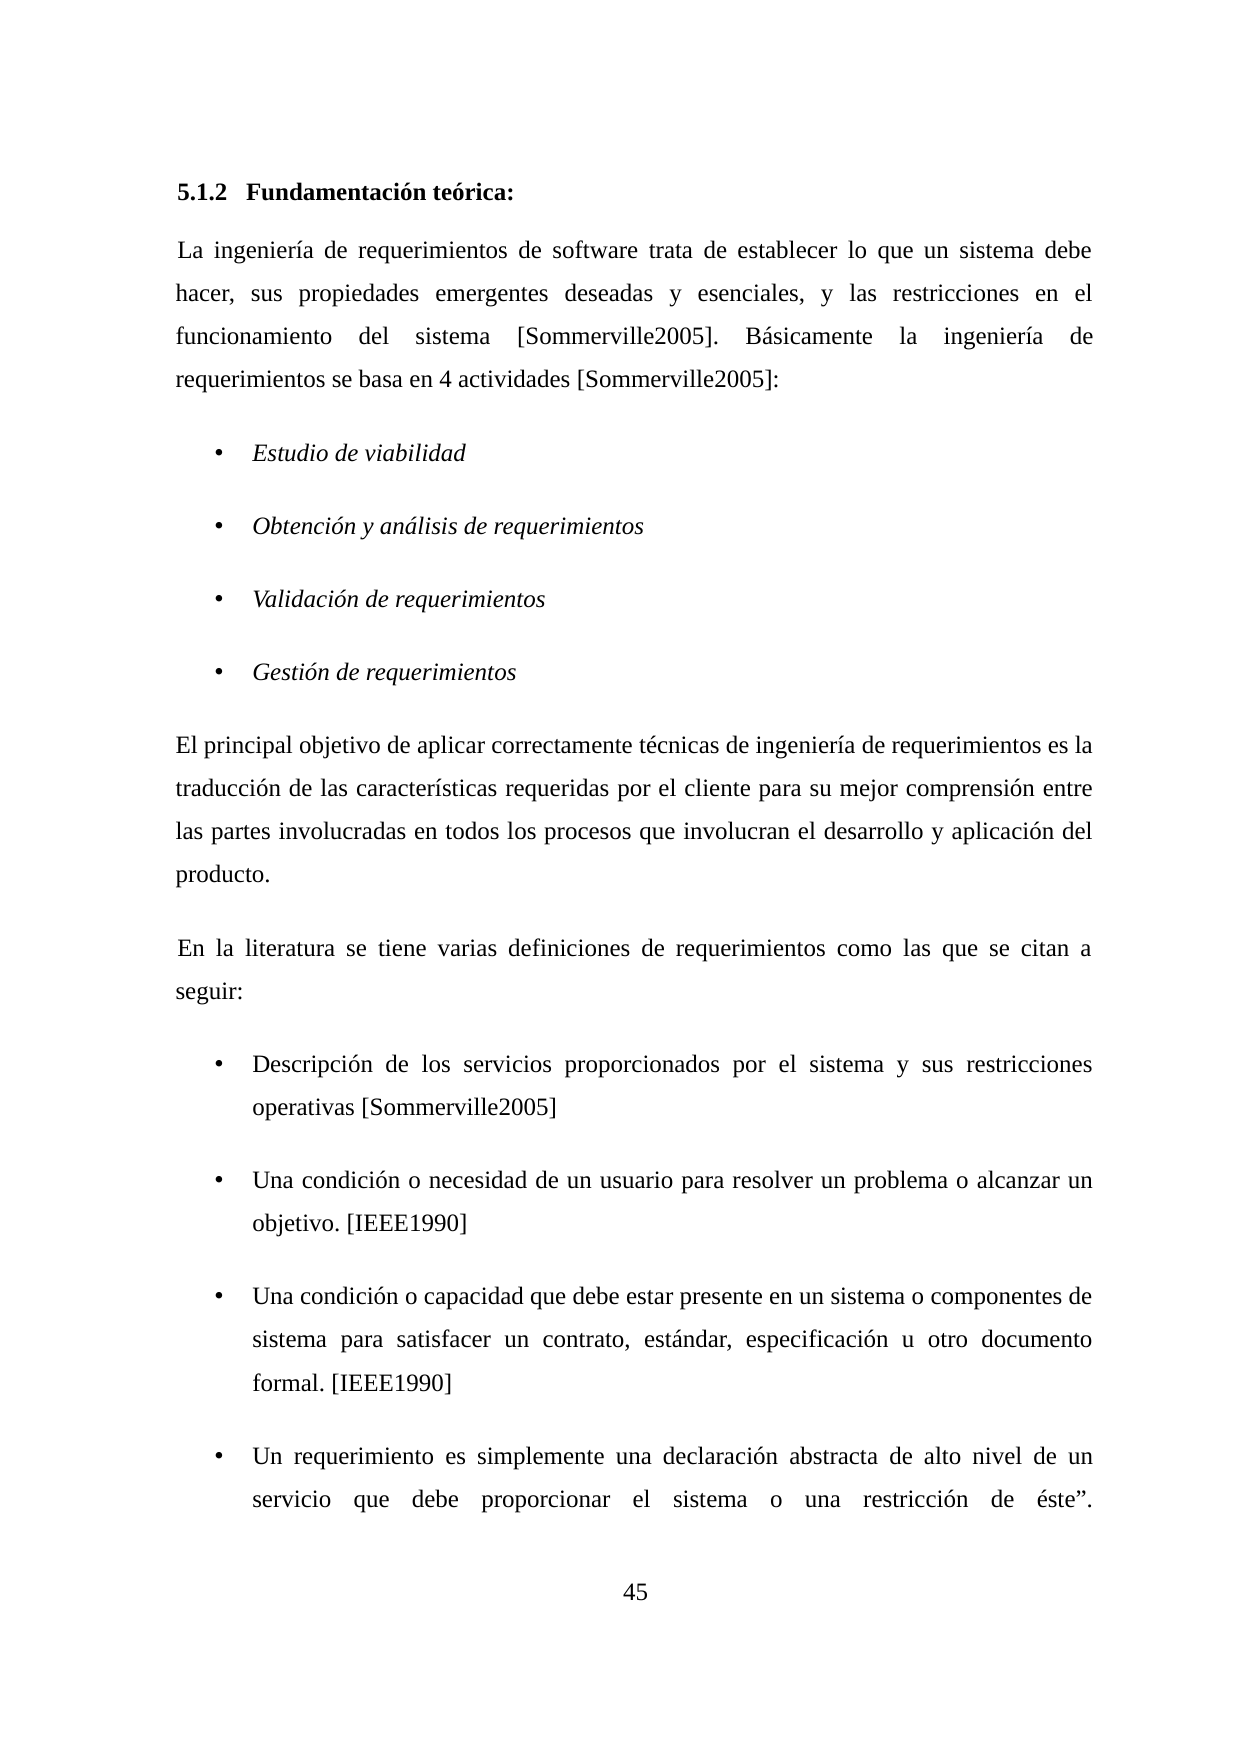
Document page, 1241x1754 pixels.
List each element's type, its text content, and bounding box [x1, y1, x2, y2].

list Una condición o capacidad que debe estar presente en un sistema o componentes de sistema para satisfacer un contrato, estándar, especificación u otro documento formal. [IEEE1990] [214, 1281, 1093, 1396]
text La ingeniería de requerimientos de software trata de establecer lo que un sistema debe hacer, sus propiedades emergentes deseadas y esenciales, y las restricciones en el funcionamiento del sistema [Sommerville2005]. Básicamente la ingeniería de requerimientos se basa en 4 actividades [Sommerville2005]: [175, 235, 1093, 393]
list Obtención y análisis de requerimientos [214, 511, 1093, 539]
text 5.1.2 Fundamentación teórica: [177, 177, 1093, 206]
list Un requerimiento es simplemente una declaración abstracta de alto nivel de un servicio que debe proporcionar el sistema o una restricción de éste”. [214, 1441, 1093, 1513]
list Validación de requerimientos [214, 584, 1093, 613]
list Una condición o necesidad de un usuario para resolver un problema o alcanzar un objetivo. [IEEE1990] [214, 1165, 1093, 1237]
list Gestión de requerimientos [214, 657, 1093, 686]
list Descripción de los servicios proporcionados por el sistema y sus restricciones operativas [Sommerville2005] [214, 1049, 1093, 1121]
list El principal objetivo de aplicar correctamente técnicas de ingeniería de requerimientos es la traducción de las características requeridas por el cliente para su mejor comprensión entre las partes involucradas en todos los procesos que involucran el desarrollo y aplicación del producto. [175, 730, 1093, 888]
list Estudio de viabilidad [214, 438, 1093, 466]
text En la literatura se tiene varias definiciones de requerimientos como las que se citan a seguir: [175, 933, 1093, 1004]
